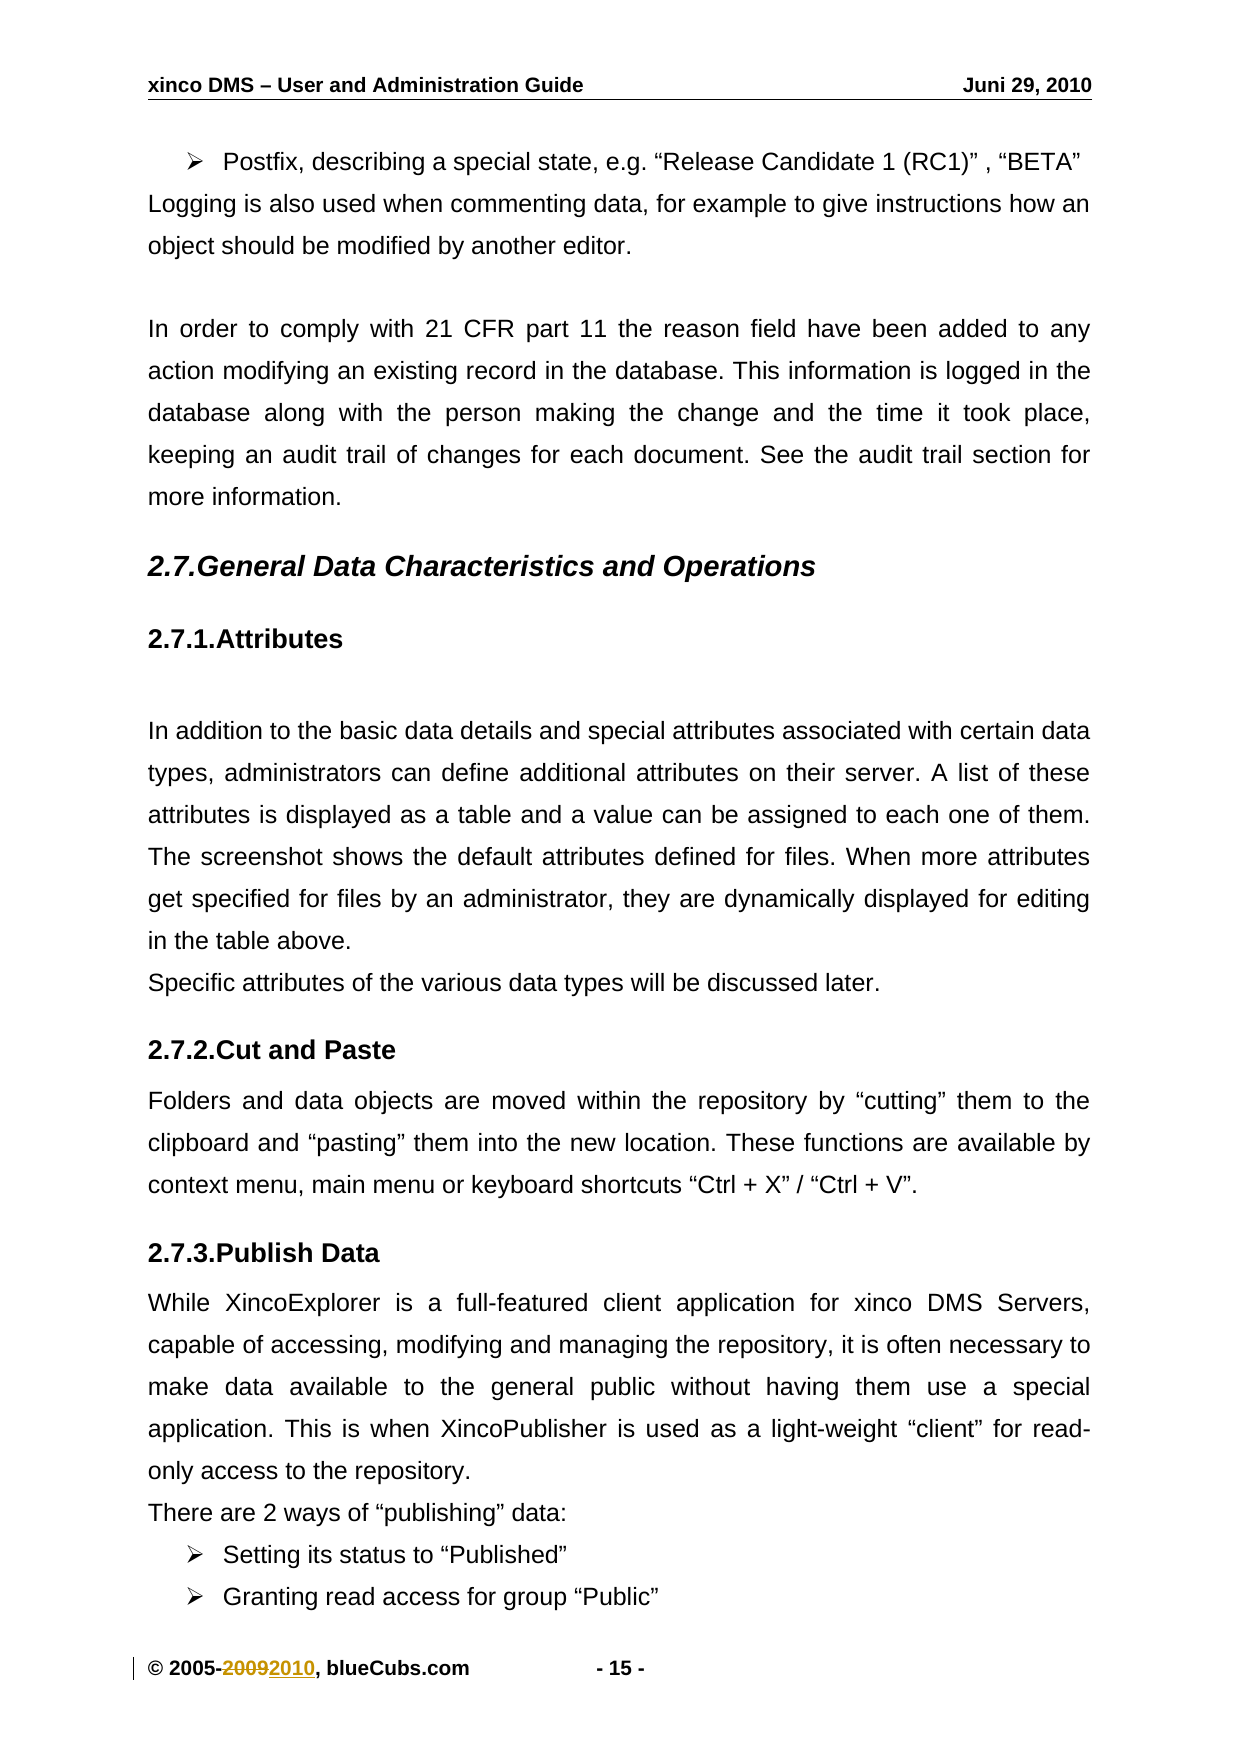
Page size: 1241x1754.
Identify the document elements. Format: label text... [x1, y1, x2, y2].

list Postfix, describing a special state, e.g. “Release Candidate 1 (RC1)” , “BETA” [185, 148, 1092, 176]
text Specific attributes of the various data types will be discussed later. [148, 968, 1092, 996]
text There are 2 ways of “publishing” data: [148, 1498, 1092, 1526]
text Folders and data objects are moved within the repository by “cutting” them to the clipboard and “pasting” them into the new location. These functions are available by context menu, main menu or keyboard shortcuts “Ctrl + X” / “Ctrl + V”. [148, 1087, 1092, 1198]
subtitle General Data Characteristics and Operations [148, 550, 1092, 582]
text In addition to the basic data details and special attributes associated with certain data types, administrators can define additional attributes on their server. A list of these attributes is displayed as a table and a value can be assigned to each one of them. The screenshot shows the default attributes defined for files. When more attributes get specified for files by an administrator, they are dynamically displayed for editing in the table above. [148, 717, 1092, 954]
text While XincoExplorer is a full-featured client application for xinco DMS Servers, capable of accessing, modifying and managing the repository, it is often necessary to make data available to the general public without having them use a special application. This is when XincoPublisher is used as a light-weight “client” for read-only access to the repository. [148, 1289, 1092, 1484]
list Setting its status to “Published” [185, 1540, 1092, 1568]
subtitle Publish Data [148, 1237, 1092, 1268]
list Granting read access for group “Public” [185, 1582, 1092, 1610]
text In order to comply with 21 CFR part 11 the reason field have been added to any action modifying an existing record in the database. This information is logged in the database along with the person making the change and the time it took place, keeping an audit trail of changes for each document. See the audit trail section for more information. [148, 315, 1092, 511]
subtitle Attributes [148, 623, 1092, 654]
subtitle Cut and Paste [148, 1035, 1092, 1066]
text Logging is also used when commenting data, for example to give instructions how an object should be modified by another editor. [148, 190, 1092, 259]
